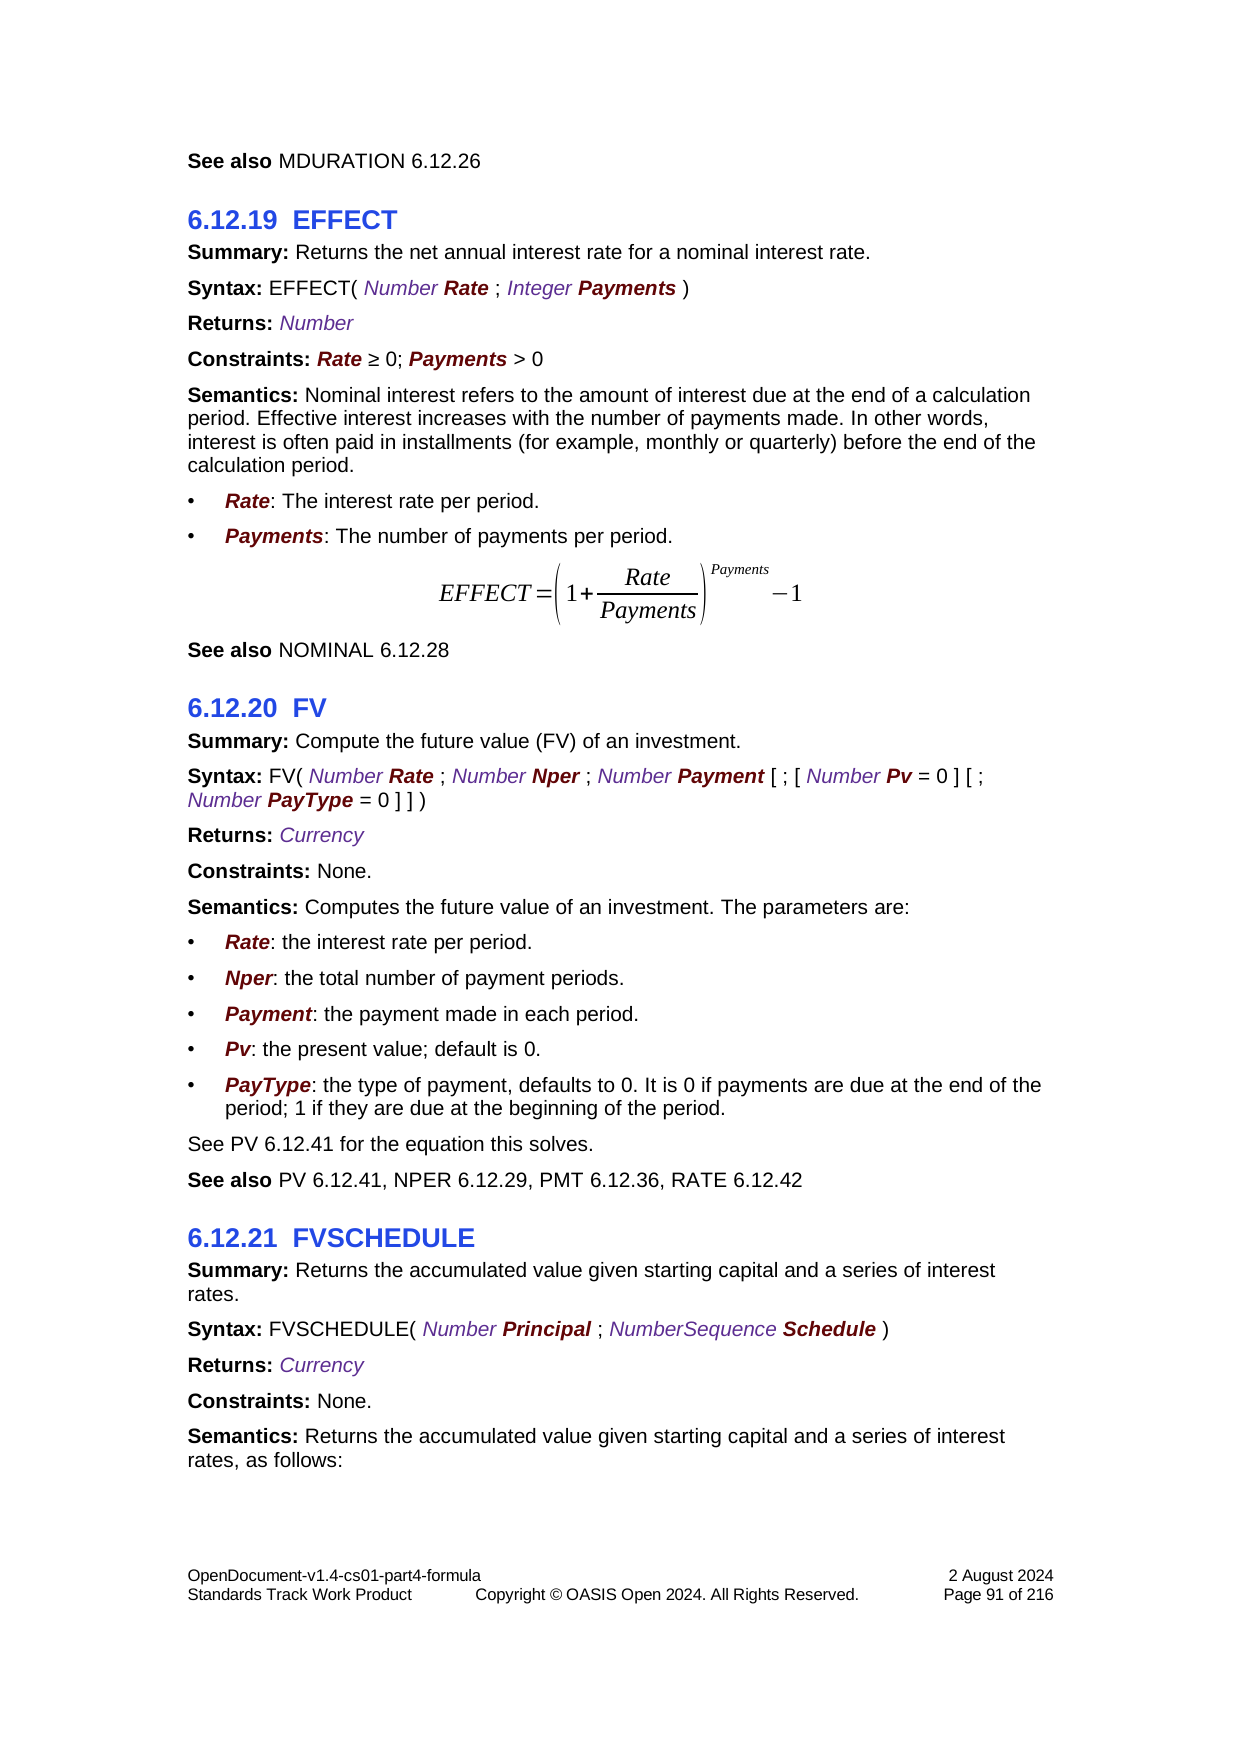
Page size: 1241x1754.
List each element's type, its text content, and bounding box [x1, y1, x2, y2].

text Constraints: Rate ≥ 0; Payments > 0 [187, 347, 1053, 371]
list Payments: The number of payments per period. [187, 525, 1053, 548]
text Constraints: None. [187, 859, 1053, 883]
text Summary: Returns the accumulated value given starting capital and a series of interest rates. [187, 1259, 1053, 1306]
subtitle FV [187, 693, 1053, 723]
list Nper: the total number of payment periods. [187, 966, 1053, 990]
text Summary: Compute the future value (FV) of an investment. [187, 729, 1053, 753]
text See also PV 6.12.41, NPER 6.12.29, PMT 6.12.36, RATE 6.12.42 [187, 1168, 1053, 1192]
text Summary: Returns the net annual interest rate for a nominal interest rate. [187, 241, 1053, 264]
list Pv: the present value; default is 0. [187, 1038, 1053, 1061]
list Payment: the payment made in each period. [187, 1002, 1053, 1026]
text Semantics: Computes the future value of an investment. The parameters are: [187, 895, 1053, 919]
subtitle EFFECT [187, 204, 1053, 234]
text Syntax: FVSCHEDULE( Number Principal ; NumberSequence Schedule ) [187, 1318, 1053, 1341]
text Returns: Currency [187, 1353, 1053, 1377]
list PayType: the type of payment, defaults to 0. It is 0 if payments are due at the end of the period; 1 if they are due at the beginning of the period. [187, 1073, 1053, 1120]
text See also NOMINAL 6.12.28 [187, 638, 1053, 662]
text Returns: Currency [187, 824, 1053, 847]
text Constraints: None. [187, 1389, 1053, 1413]
list Rate: the interest rate per period. [187, 931, 1053, 954]
text Syntax: FV( Number Rate ; Number Nper ; Number Payment [ ; [ Number Pv = 0 ] [ ; Number PayType = 0 ] ] ) [187, 765, 1053, 812]
text Syntax: EFFECT( Number Rate ; Integer Payments ) [187, 276, 1053, 300]
subtitle FVSCHEDULE [187, 1223, 1053, 1253]
list Rate: The interest rate per period. [187, 489, 1053, 513]
text Semantics: Returns the accumulated value given starting capital and a series of interest rates, as follows: [187, 1425, 1053, 1472]
text Returns: Number [187, 312, 1053, 335]
text See also MDURATION 6.12.26 [187, 150, 1053, 173]
text See PV 6.12.41 for the equation this solves. [187, 1132, 1053, 1156]
text Semantics: Nominal interest refers to the amount of interest due at the end of a calculation period. Effective interest increases with the number of payments made. In other words, interest is often paid in installments (for example, monthly or quarterly) before the end of the calculation period. [187, 383, 1053, 477]
